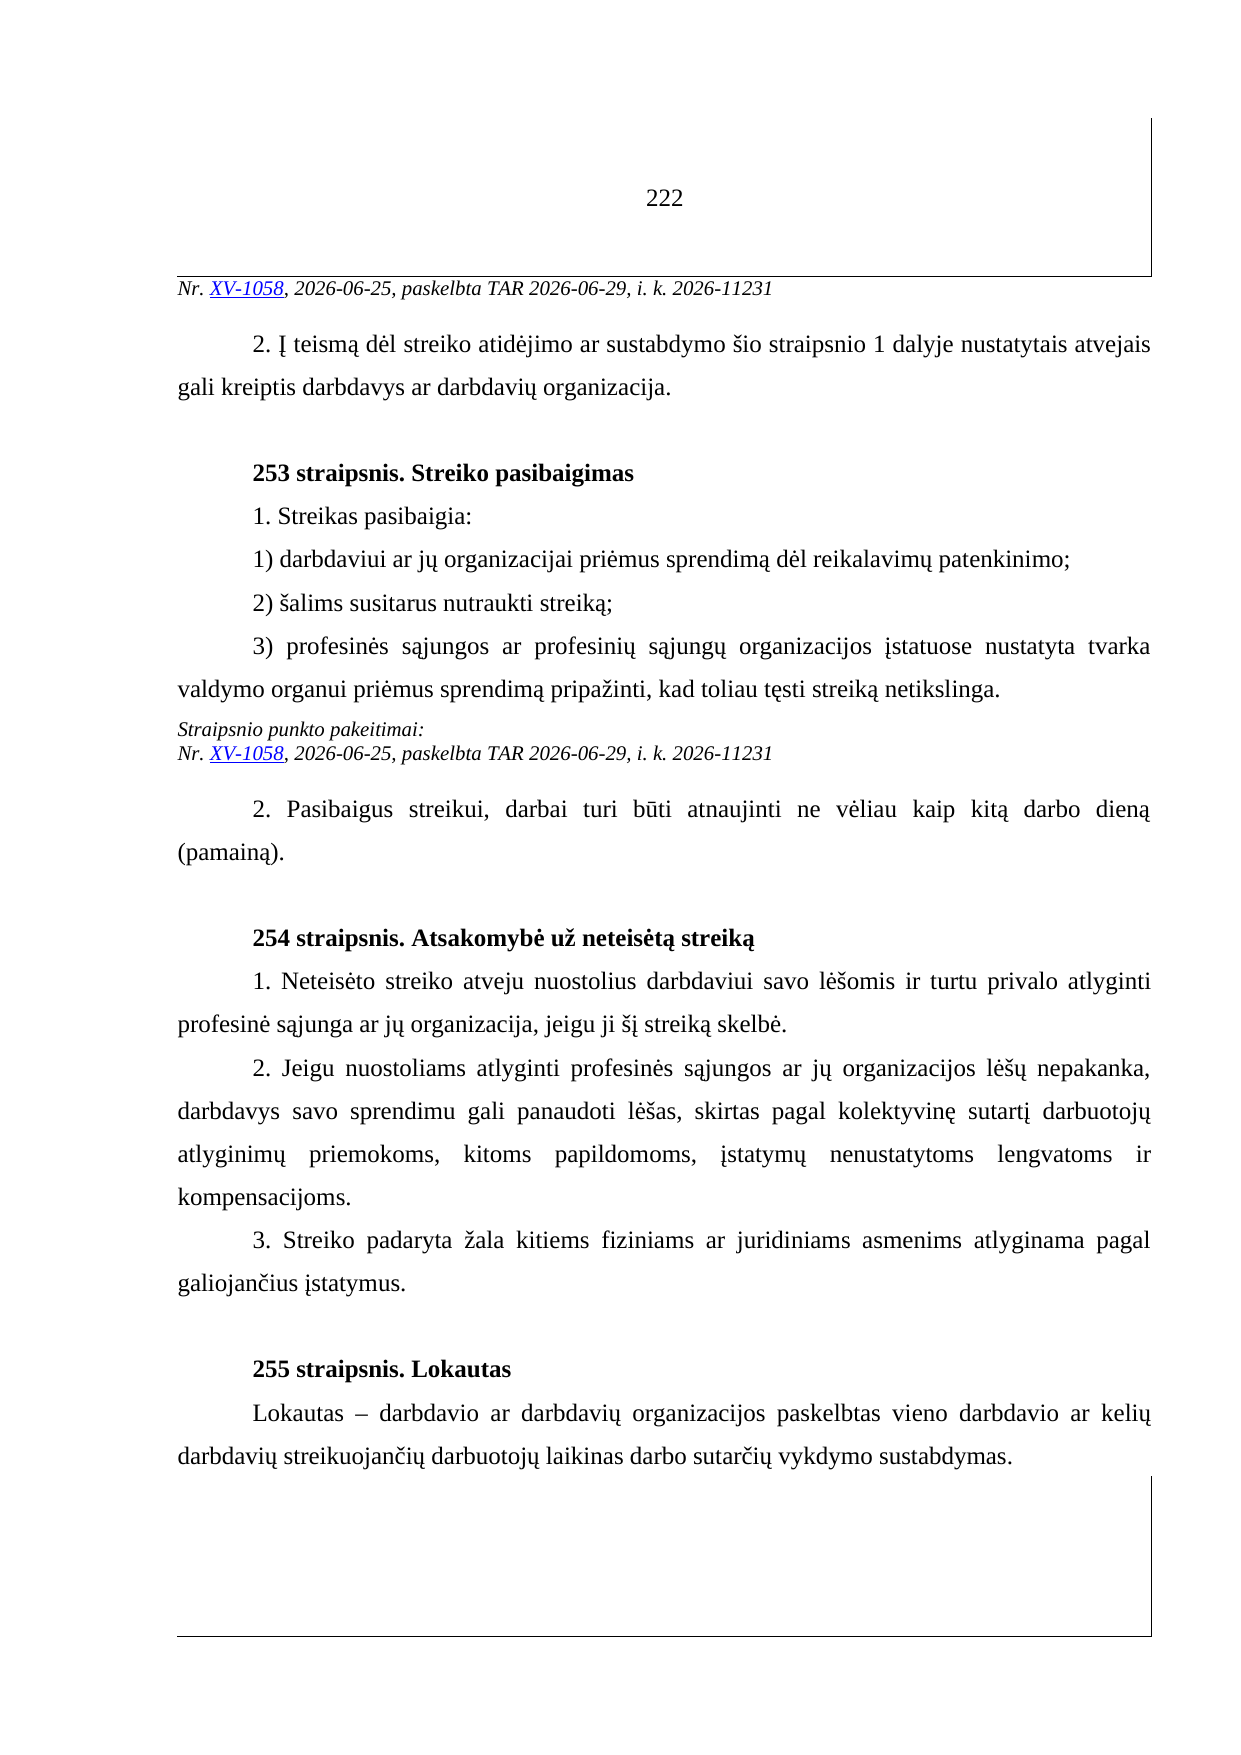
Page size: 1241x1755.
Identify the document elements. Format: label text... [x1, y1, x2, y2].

text 1. Streikas pasibaigia: [177, 501, 1152, 530]
text Nr. XV-1058, 2026-06-25, paskelbta TAR 2026-06-29, i. k. 2026-11231 [177, 741, 1152, 765]
text Lokautas – darbdavio ar darbdavių organizacijos paskelbtas vieno darbdavio ar kelių darbdavių streikuojančių darbuotojų laikinas darbo sutarčių vykdymo sustabdymas. [177, 1398, 1152, 1469]
text Nr. XV-1058, 2026-06-25, paskelbta TAR 2026-06-29, i. k. 2026-11231 [177, 276, 1152, 300]
text 3) profesinės sąjungos ar profesinių sąjungų organizacijos įstatuose nustatyta tvarka valdymo organui priėmus sprendimą pripažinti, kad toliau tęsti streiką netikslinga. [177, 631, 1152, 703]
subtitle 254 straipsnis. Atsakomybė už neteisėtą streiką [177, 923, 1152, 952]
text 1. Neteisėto streiko atveju nuostolius darbdaviui savo lėšomis ir turtu privalo atlyginti profesinė sąjunga ar jų organizacija, jeigu ji šį streiką skelbė. [177, 966, 1152, 1038]
text 1) darbdaviui ar jų organizacijai priėmus sprendimą dėl reikalavimų patenkinimo; [177, 544, 1152, 573]
subtitle 255 straipsnis. Lokautas [177, 1354, 1152, 1383]
text 2. Į teismą dėl streiko atidėjimo ar sustabdymo šio straipsnio 1 dalyje nustatytais atvejais gali kreiptis darbdavys ar darbdavių organizacija. [177, 329, 1152, 401]
text 3. Streiko padaryta žala kitiems fiziniams ar juridiniams asmenims atlyginama pagal galiojančius įstatymus. [177, 1225, 1152, 1297]
text 2) šalims susitarus nutraukti streiką; [177, 588, 1152, 616]
text 2. Jeigu nuostoliams atlyginti profesinės sąjungos ar jų organizacijos lėšų nepakanka, darbdavys savo sprendimu gali panaudoti lėšas, skirtas pagal kolektyvinę sutartį darbuotojų atlyginimų priemokoms, kitoms papildomoms, įstatymų nenustatytoms lengvatoms ir kompensacijoms. [177, 1053, 1152, 1211]
subtitle 253 straipsnis. Streiko pasibaigimas [177, 458, 1152, 487]
text 2. Pasibaigus streikui, darbai turi būti atnaujinti ne vėliau kaip kitą darbo dieną (pamainą). [177, 794, 1152, 866]
text Straipsnio punkto pakeitimai: [177, 717, 1152, 741]
